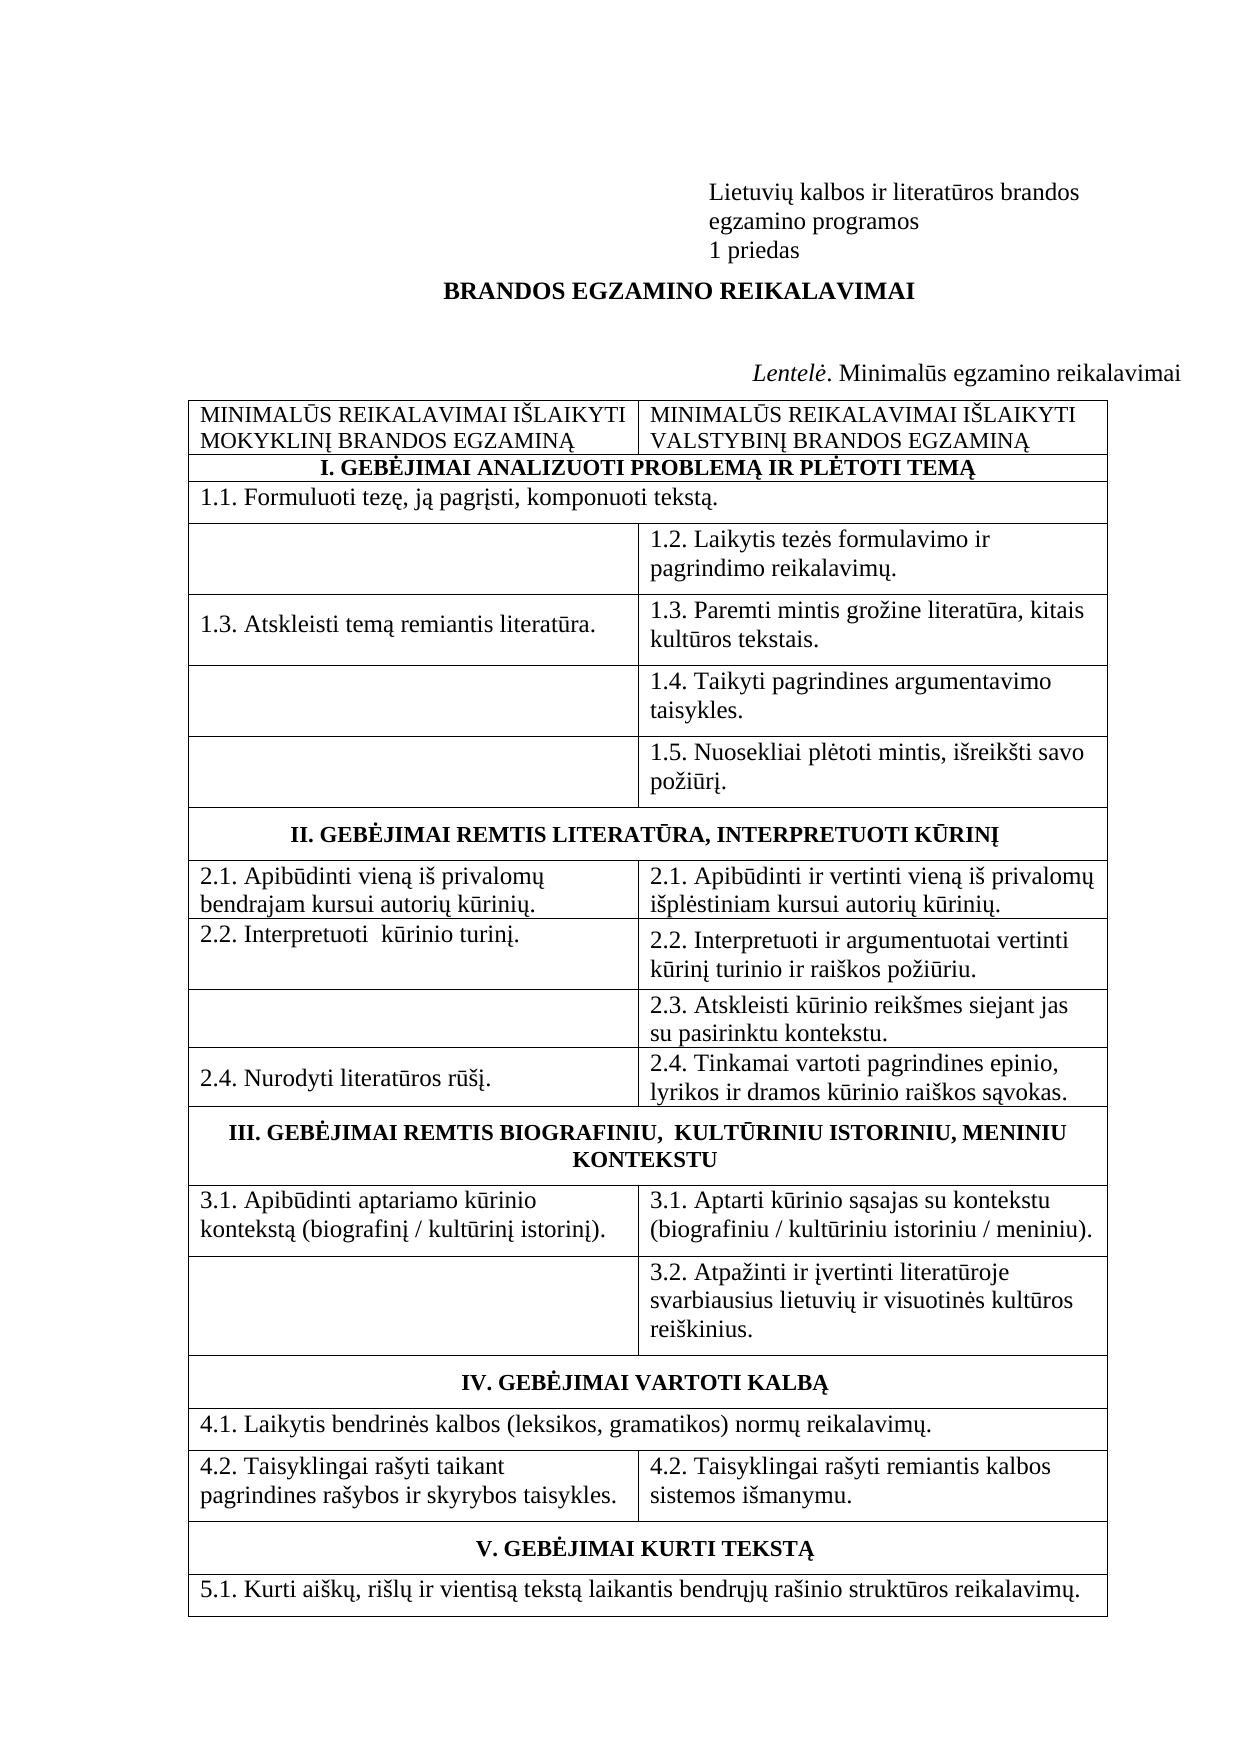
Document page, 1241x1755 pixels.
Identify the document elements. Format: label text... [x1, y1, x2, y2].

text Lentelė. Minimalūs egzamino reikalavimai [177, 358, 1181, 387]
table_cell [189, 990, 638, 1047]
table_cell 3.2. Atpažinti ir įvertinti literatūroje svarbiausius lietuvių ir visuotinės kultūros reiškinius. [639, 1257, 1107, 1355]
table_cell 3.1. Aptarti kūrinio sąsajas su kontekstu (biografiniu / kultūriniu istoriniu / meniniu). [639, 1186, 1107, 1256]
table_cell 5.1. Kurti aiškų, rišlų ir vientisą tekstą laikantis bendrųjų rašinio struktūros reikalavimų. [189, 1575, 1107, 1616]
table_cell 1.3. Atskleisti temą remiantis literatūra. [189, 595, 638, 665]
table_cell 2.1. Apibūdinti ir vertinti vieną iš privalomų išplėstiniam kursui autorių kūrinių. [639, 861, 1107, 918]
table_cell 2.2. Interpretuoti ir argumentuotai vertinti kūrinį turinio ir raiškos požiūriu. [639, 919, 1107, 989]
table_cell 4.2. Taisyklingai rašyti taikant pagrindines rašybos ir skyrybos taisykles. [189, 1451, 638, 1521]
text 1 priedas [177, 235, 1181, 263]
table_cell 2.4. Tinkamai vartoti pagrindines epinio, lyrikos ir dramos kūrinio raiškos sąvokas. [639, 1048, 1107, 1106]
table_cell 2.2. Interpretuoti kūrinio turinį. [189, 919, 638, 989]
text BRANDOS EGZAMINO REIKALAVIMAI [177, 276, 1181, 305]
table_header MINIMALŪS REIKALAVIMAI IŠLAIKYTI MOKYKLINĮ BRANDOS EGZAMINĄ [189, 401, 638, 453]
table_cell V. GEBĖJIMAI KURTI TEKSTĄ [189, 1522, 1107, 1573]
text egzamino programos [177, 206, 1181, 235]
table_cell 4.2. Taisyklingai rašyti remiantis kalbos sistemos išmanymu. [639, 1451, 1107, 1521]
table_cell 2.4. Nurodyti literatūros rūšį. [189, 1048, 638, 1106]
table_cell [189, 1257, 638, 1355]
table_cell [189, 524, 638, 594]
table_cell [189, 737, 638, 807]
table_cell 1.1. Formuluoti tezę, ją pagrįsti, komponuoti tekstą. [189, 482, 1107, 523]
table_cell 1.3. Paremti mintis grožine literatūra, kitais kultūros tekstais. [639, 595, 1107, 665]
text Lietuvių kalbos ir literatūros brandos [177, 177, 1181, 206]
table_cell 1.2. Laikytis tezės formulavimo ir pagrindimo reikalavimų. [639, 524, 1107, 594]
table_cell II. GEBĖJIMAI REMTIS LITERATŪRA, INTERPRETUOTI KŪRINĮ [189, 808, 1107, 860]
table_cell I. GEBĖJIMAI ANALIZUOTI PROBLEMĄ IR PLĖTOTI TEMĄ [189, 455, 1107, 481]
table_cell 2.1. Apibūdinti vieną iš privalomų bendrajam kursui autorių kūrinių. [189, 861, 638, 918]
table_cell [189, 666, 638, 736]
table_cell 1.5. Nuosekliai plėtoti mintis, išreikšti savo požiūrį. [639, 737, 1107, 807]
table_cell IV. GEBĖJIMAI VARTOTI KALBĄ [189, 1356, 1107, 1408]
table_cell 3.1. Apibūdinti aptariamo kūrinio kontekstą (biografinį / kultūrinį istorinį). [189, 1186, 638, 1256]
table_cell 2.3. Atskleisti kūrinio reikšmes siejant jas su pasirinktu kontekstu. [639, 990, 1107, 1047]
table_cell III. GEBĖJIMAI REMTIS BIOGRAFINIU, KULTŪRINIU ISTORINIU, MENINIU KONTEKSTU [189, 1107, 1107, 1184]
table_header MINIMALŪS REIKALAVIMAI IŠLAIKYTI VALSTYBINĮ BRANDOS EGZAMINĄ [639, 401, 1107, 453]
table_cell 4.1. Laikytis bendrinės kalbos (leksikos, gramatikos) normų reikalavimų. [189, 1409, 1107, 1450]
table_cell 1.4. Taikyti pagrindines argumentavimo taisykles. [639, 666, 1107, 736]
